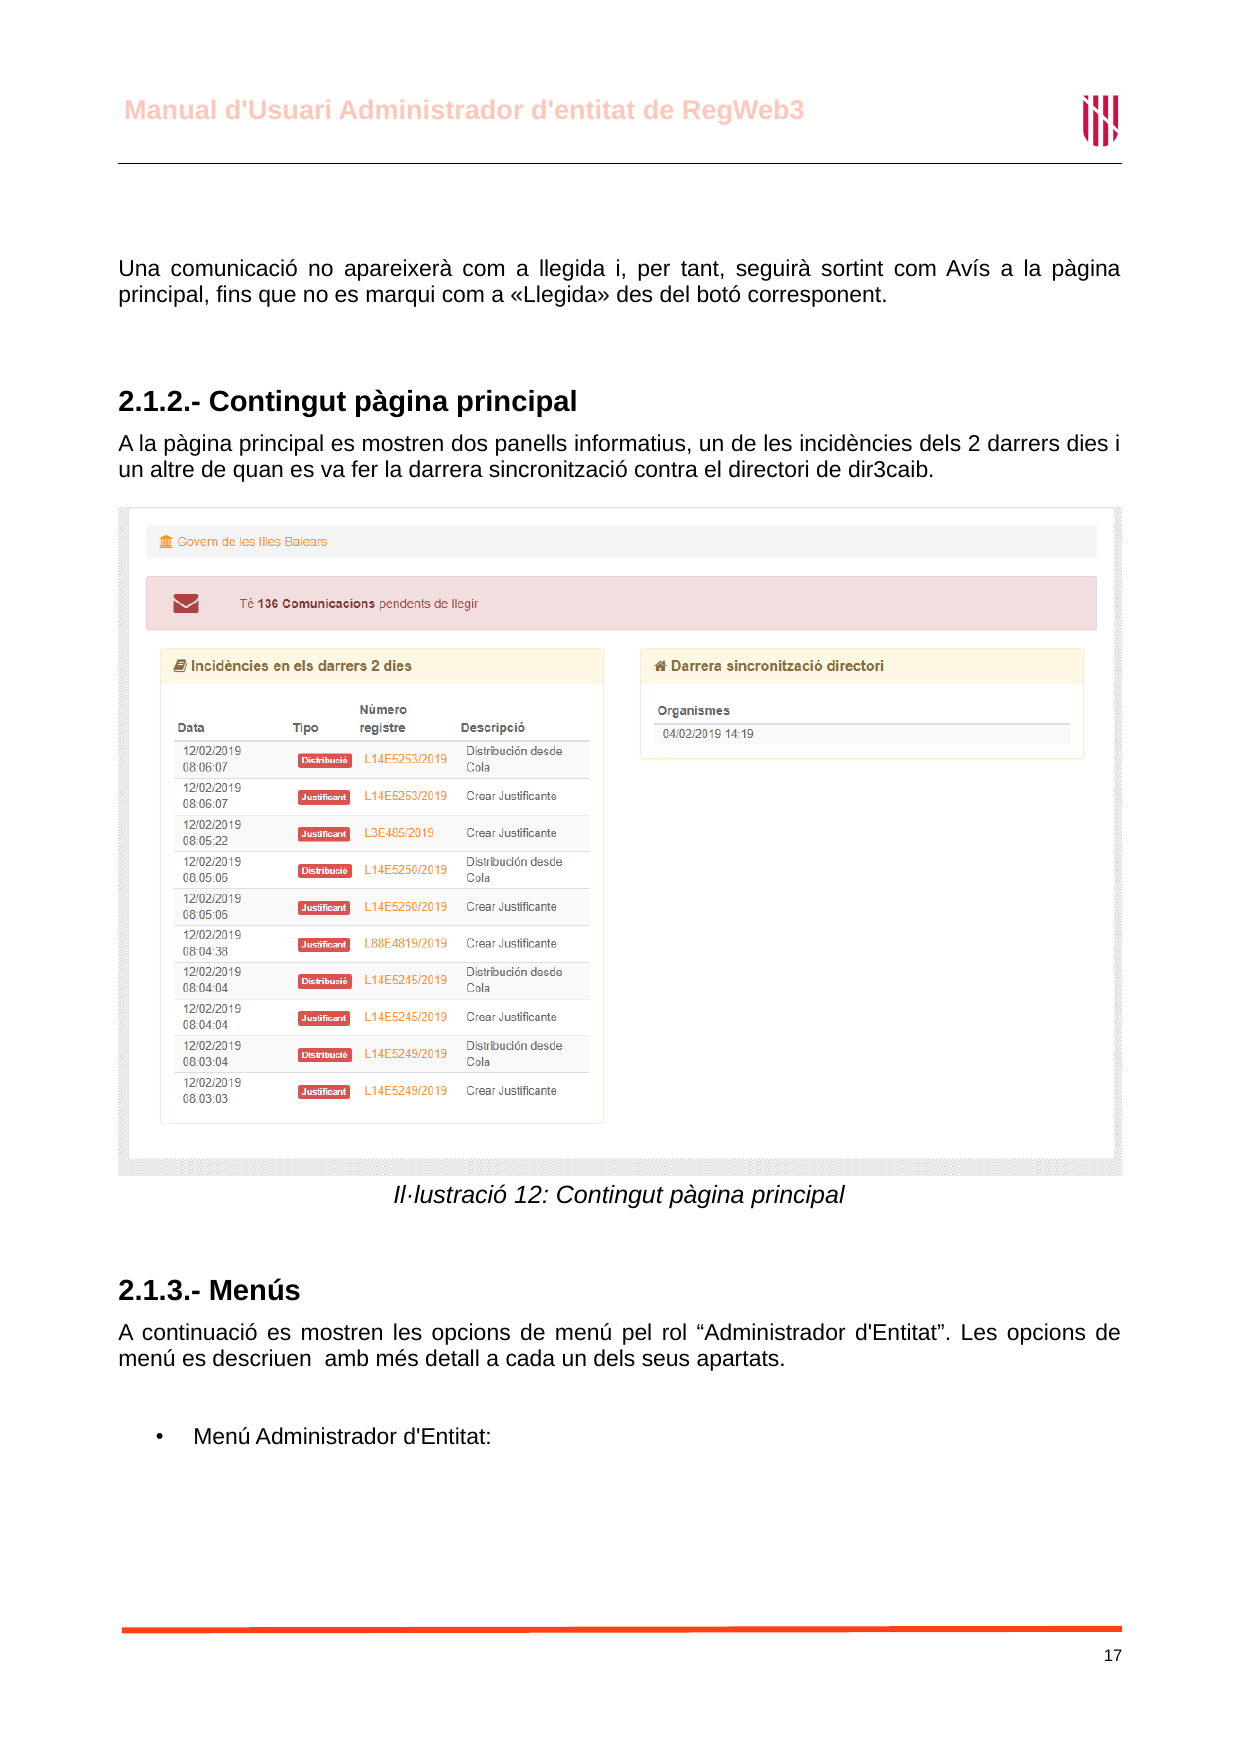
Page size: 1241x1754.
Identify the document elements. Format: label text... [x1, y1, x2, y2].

text A la pàgina principal es mostren dos panells informatius, un de les incidències dels 2 darrers dies i un altre de quan es va fer la darrera sincronització contra el directori de dir3caib. [118, 430, 1122, 482]
subtitle Menús [118, 1273, 1122, 1307]
subtitle Contingut pàgina principal [118, 384, 1122, 417]
list Menú Administrador d'Entitat: [156, 1423, 1122, 1449]
text Il·lustració 12: Contingut pàgina principal [118, 1176, 1122, 1209]
text A continuació es mostren les opcions de menú pel rol “Administrador d'Entitat”. Les opcions de menú es descriuen amb més detall a cada un dels seus apartats. [118, 1319, 1122, 1372]
text Una comunicació no apareixerà com a llegida i, per tant, seguirà sortint com Avís a la pàgina principal, fins que no es marqui com a «Llegida» des del botó corresponent. [118, 254, 1122, 307]
picture [118, 507, 1123, 1176]
picture [1080, 93, 1121, 148]
